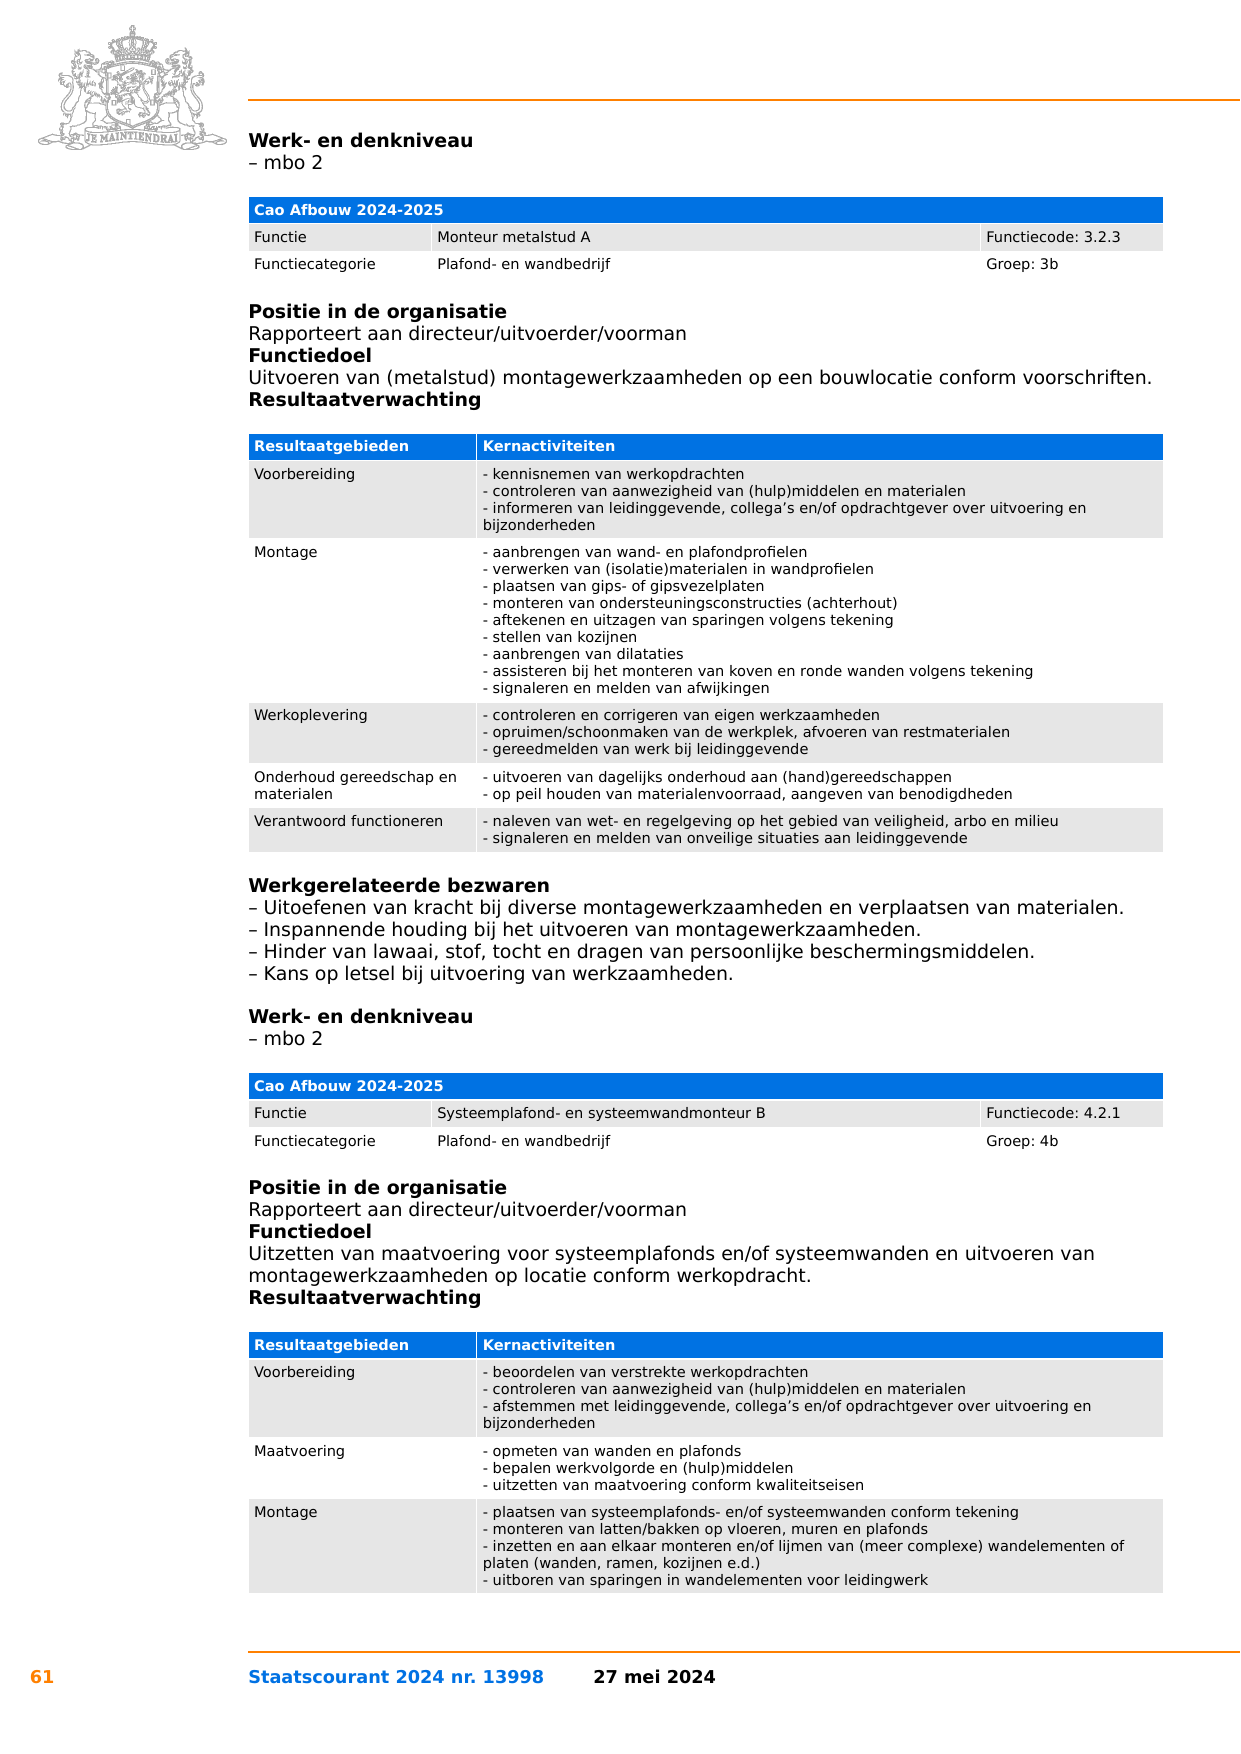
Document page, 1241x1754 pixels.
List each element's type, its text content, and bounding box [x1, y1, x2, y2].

table_cell Groep: 3b [981, 252, 1163, 278]
text Functiedoel [248, 1221, 1163, 1243]
table_cell Werkoplevering [249, 703, 476, 763]
text Rapporteert aan directeur/uitvoerder/voorman [248, 323, 1163, 345]
text Resultaatverwachting [248, 389, 1163, 411]
table_cell - naleven van wet- en regelgeving op het gebied van veiligheid, arbo en milieu - signaleren en melden van onveilige situaties aan leidinggevende [477, 808, 1163, 852]
table_cell Functie [249, 224, 431, 251]
text – Inspannende houding bij het uitvoeren van montagewerkzaamheden. [248, 918, 1163, 941]
table_cell Functiecode: 3.2.3 [981, 224, 1163, 251]
text Rapporteert aan directeur/uitvoerder/voorman [248, 1199, 1163, 1221]
table_cell Functiecode: 4.2.1 [981, 1101, 1163, 1127]
table_cell Groep: 4b [981, 1128, 1163, 1154]
picture [38, 25, 227, 150]
text Positie in de organisatie [248, 1177, 1163, 1199]
text Functiedoel [248, 345, 1163, 367]
text Uitvoeren van (metalstud) montagewerkzaamheden op een bouwlocatie conform voorschriften. [248, 367, 1163, 389]
table_cell Plafond- en wandbedrijf [432, 1128, 980, 1154]
table_cell - opmeten van wanden en plafonds - bepalen werkvolgorde en (hulp)middelen - uitzetten van maatvoering conform kwaliteitseisen [477, 1438, 1163, 1498]
table_cell Montage [249, 1499, 476, 1593]
text – mbo 2 [248, 152, 1163, 174]
table_cell Systeemplafond- en systeemwandmonteur B [432, 1101, 980, 1127]
table_cell Functiecategorie [249, 1128, 431, 1154]
text Uitzetten van maatvoering voor systeemplafonds en/of systeemwanden en uitvoeren van montagewerkzaamheden op locatie conform werkopdracht. [248, 1243, 1163, 1287]
table_header Kernactiviteiten [477, 434, 1163, 460]
table_header Resultaatgebieden [249, 434, 476, 460]
text – Uitoefenen van kracht bij diverse montagewerkzaamheden en verplaatsen van materialen. [248, 897, 1163, 918]
table_header Cao Afbouw 2024-2025 [249, 1073, 1163, 1099]
table_header Cao Afbouw 2024-2025 [249, 197, 1163, 223]
table_cell - uitvoeren van dagelijks onderhoud aan (hand)gereedschappen - op peil houden van materialenvoorraad, aangeven van benodigdheden [477, 764, 1163, 807]
text Werkgerelateerde bezwaren [248, 874, 1163, 897]
table_cell Verantwoord functioneren [249, 808, 476, 852]
text Werk- en denkniveau [248, 130, 1163, 152]
text Werk- en denkniveau [248, 1006, 1163, 1028]
table_cell Voorbereiding [249, 461, 476, 538]
table_cell Functie [249, 1101, 431, 1127]
table_cell Maatvoering [249, 1438, 476, 1498]
table_cell Plafond- en wandbedrijf [432, 252, 980, 278]
text – Kans op letsel bij uitvoering van werkzaamheden. [248, 962, 1163, 984]
table_cell - beoordelen van verstrekte werkopdrachten - controleren van aanwezigheid van (hulp)middelen en materialen - afstemmen met leidinggevende, collega’s en/of opdrachtgever over uitvoering en bijzonderheden [477, 1360, 1163, 1437]
text – Hinder van lawaai, stof, tocht en dragen van persoonlijke beschermingsmiddelen. [248, 941, 1163, 962]
table_cell Voorbereiding [249, 1360, 476, 1437]
text Positie in de organisatie [248, 301, 1163, 323]
table_cell Functiecategorie [249, 252, 431, 278]
table_cell - plaatsen van systeemplafonds- en/of systeemwanden conform tekening - monteren van latten/bakken op vloeren, muren en plafonds - inzetten en aan elkaar monteren en/of lijmen van (meer complexe) wandelementen of platen (wanden, ramen, kozijnen e.d.) - uitboren van sparingen in wandelementen voor leidingwerk [477, 1499, 1163, 1593]
text – mbo 2 [248, 1028, 1163, 1050]
table_cell - kennisnemen van werkopdrachten - controleren van aanwezigheid van (hulp)middelen en materialen - informeren van leidinggevende, collega’s en/of opdrachtgever over uitvoering en bijzonderheden [477, 461, 1163, 538]
text Resultaatverwachting [248, 1287, 1163, 1309]
table_header Resultaatgebieden [249, 1332, 476, 1358]
table_cell Monteur metalstud A [432, 224, 980, 251]
table_cell Onderhoud gereedschap en materialen [249, 764, 476, 807]
table_cell Montage [249, 539, 476, 702]
table_cell - aanbrengen van wand- en plafondprofielen - verwerken van (isolatie)materialen in wandprofielen - plaatsen van gips- of gipsvezelplaten - monteren van ondersteuningsconstructies (achterhout) - aftekenen en uitzagen van sparingen volgens tekening - stellen van kozijnen - aanbrengen van dilataties - assisteren bij het monteren van koven en ronde wanden volgens tekening - signaleren en melden van afwijkingen [477, 539, 1163, 702]
table_cell - controleren en corrigeren van eigen werkzaamheden - opruimen/schoonmaken van de werkplek, afvoeren van restmaterialen - gereedmelden van werk bij leidinggevende [477, 703, 1163, 763]
table_header Kernactiviteiten [477, 1332, 1163, 1358]
